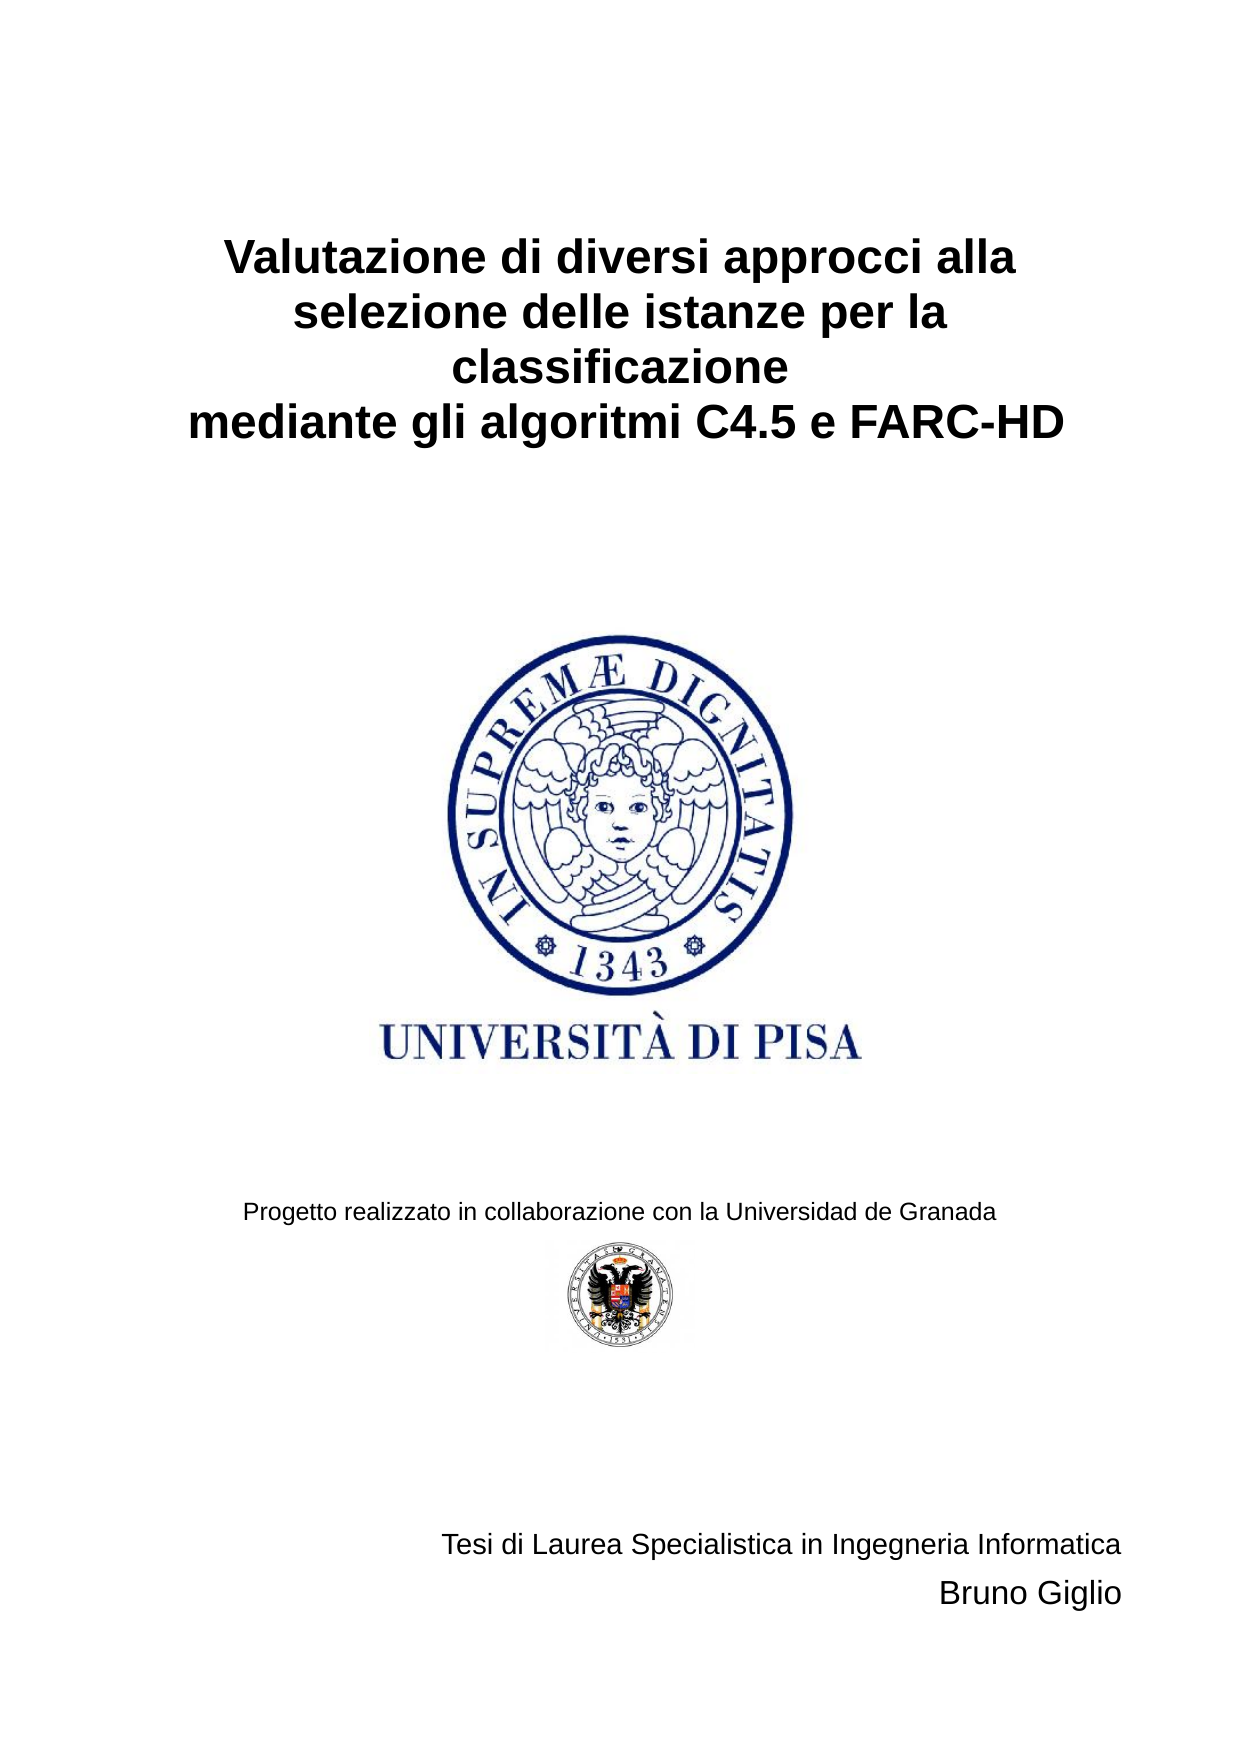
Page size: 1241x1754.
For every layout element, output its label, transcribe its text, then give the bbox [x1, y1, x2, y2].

text mediante gli algoritmi C4.5 e FARC-HD [118, 394, 1122, 449]
text Progetto realizzato in collaborazione con la Universidad de Granada [118, 1197, 1122, 1226]
text Tesi di Laurea Specialistica in Ingegneria Informatica [118, 1527, 1122, 1561]
text Valutazione di diversi approcci alla selezione delle istanze per la classificazione [118, 228, 1122, 394]
picture [369, 613, 871, 1074]
picture [544, 1240, 696, 1353]
text Bruno Giglio [118, 1573, 1122, 1612]
